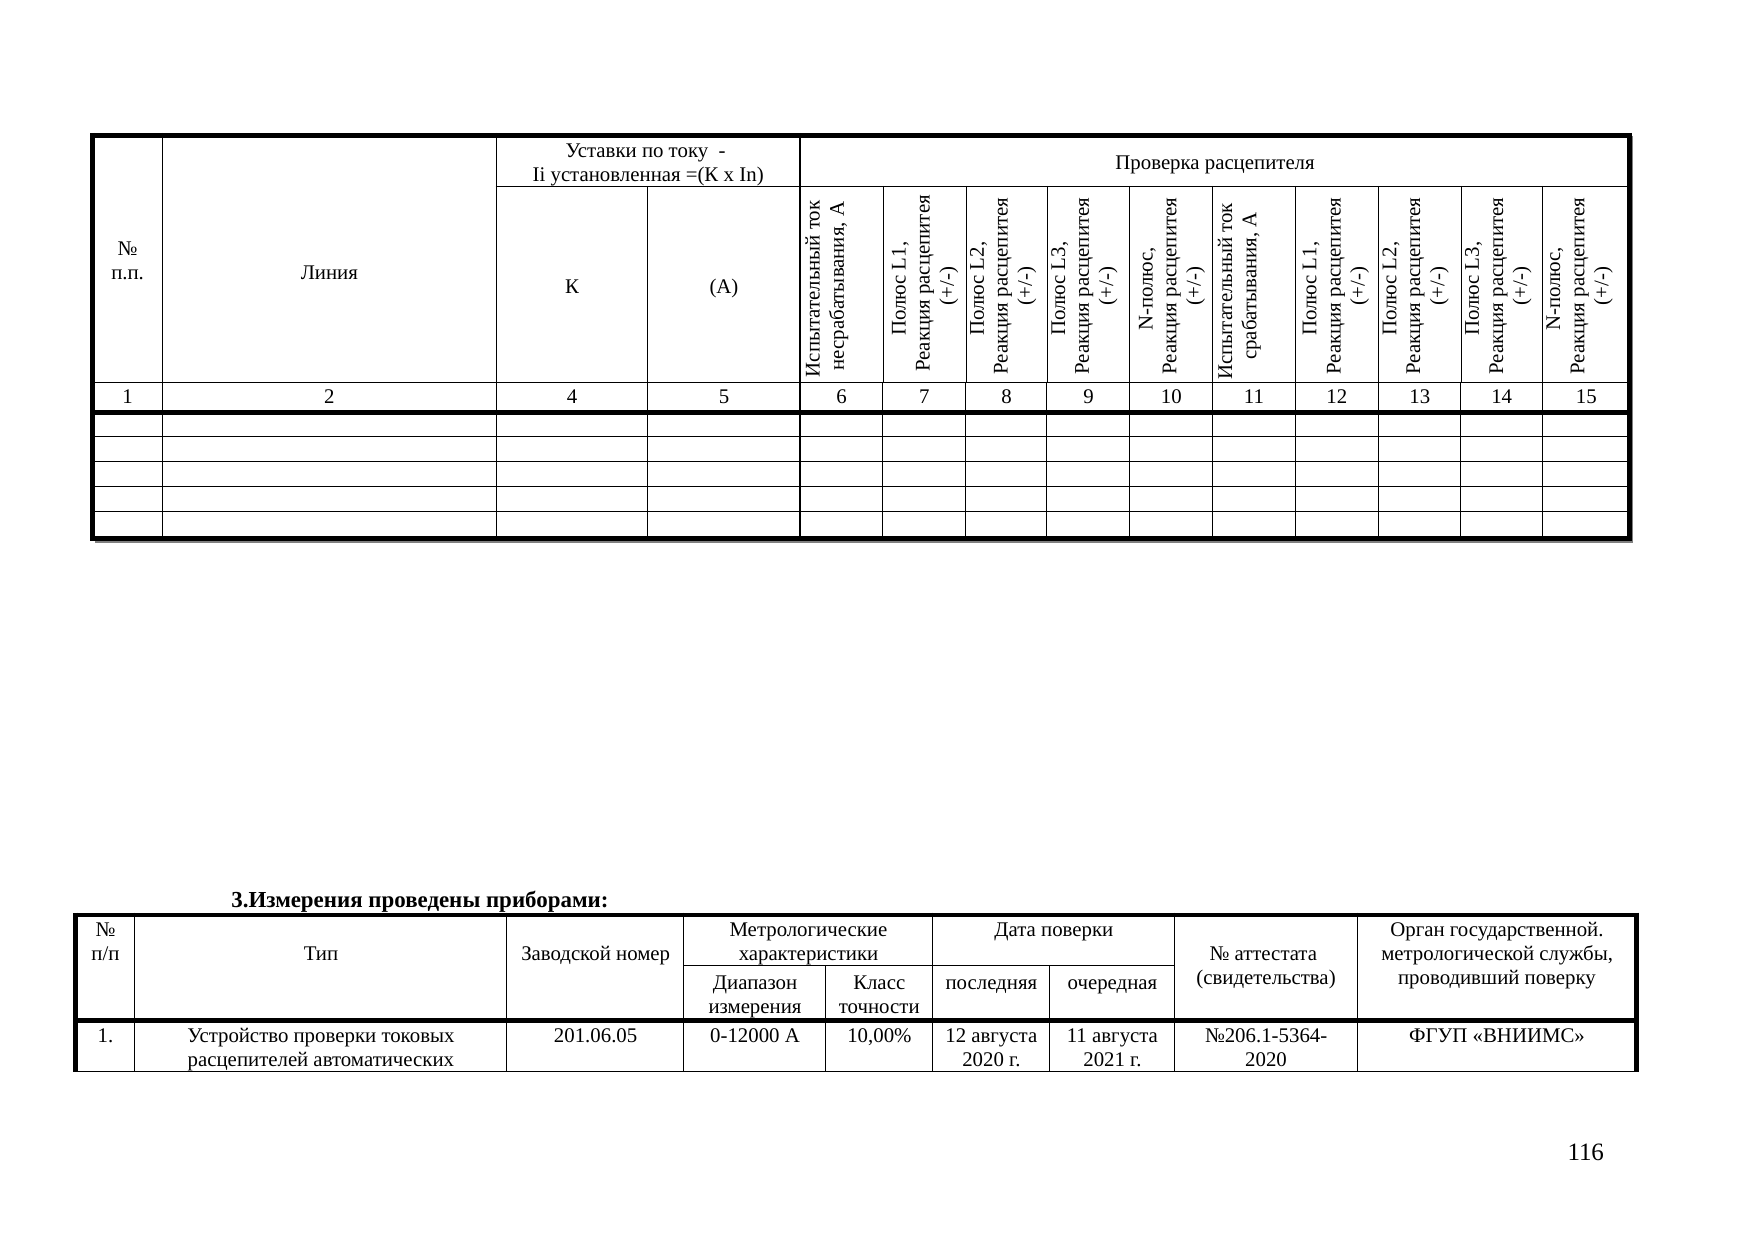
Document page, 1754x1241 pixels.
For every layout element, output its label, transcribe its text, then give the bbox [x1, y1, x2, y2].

table_cell [1213, 415, 1295, 436]
table_cell [1296, 415, 1378, 436]
table_cell [163, 512, 496, 536]
table_cell [1130, 437, 1212, 461]
table_cell 15 [1543, 383, 1627, 410]
table_cell 1 [95, 383, 162, 410]
table_cell [497, 462, 647, 486]
table_cell [1543, 512, 1627, 536]
table_cell Устройство проверки токовых расцепителей автоматических [135, 1023, 506, 1071]
table_cell [1047, 437, 1129, 461]
table_cell [1213, 512, 1295, 536]
table_cell 2 [163, 383, 496, 410]
table_cell [966, 415, 1046, 436]
table_cell 7 [883, 383, 965, 410]
table_cell К [497, 187, 647, 382]
table_cell [1461, 437, 1542, 461]
table_cell [1543, 487, 1627, 511]
table_cell [95, 512, 162, 536]
table_cell [1047, 487, 1129, 511]
table_header № п.п. [95, 138, 162, 382]
table_cell [163, 487, 496, 511]
table_cell [1296, 512, 1378, 536]
table_cell 14 [1461, 383, 1542, 410]
table_cell [1130, 487, 1212, 511]
table_cell [1379, 462, 1460, 486]
table_cell ФГУП «ВНИИМС» [1358, 1023, 1634, 1071]
table_cell [95, 462, 162, 486]
table_cell Класс точности [826, 966, 932, 1018]
table_header Метрологические характеристики [684, 917, 932, 965]
table_cell [1213, 487, 1295, 511]
table_cell Полюс L3, Реакция расцепитея (+/-) [1462, 187, 1542, 382]
table_cell [883, 487, 965, 511]
table_cell [883, 462, 965, 486]
table_cell [1296, 462, 1378, 486]
table_header Тип [135, 917, 506, 1018]
table_header Орган государственной. метрологической службы, проводивший поверку [1358, 917, 1634, 1018]
table_cell [648, 462, 799, 486]
table_cell [1130, 415, 1212, 436]
table_cell [1379, 487, 1460, 511]
table_cell [163, 415, 496, 436]
table_cell 6 [801, 383, 882, 410]
table_cell [1543, 415, 1627, 436]
table_cell 10,00% [826, 1023, 932, 1071]
table_cell [1461, 512, 1542, 536]
table_cell [1379, 512, 1460, 536]
table_cell Полюс L1, Реакция расцепитея (+/-) [884, 187, 966, 382]
table_cell Полюс L2, Реакция расцепитея (+/-) [967, 187, 1047, 382]
table_cell [1461, 487, 1542, 511]
table_cell [648, 512, 799, 536]
table_cell [1461, 462, 1542, 486]
table_cell [1379, 437, 1460, 461]
table_cell Испытательный ток срабатывания, А [1213, 187, 1295, 382]
table_cell [648, 487, 799, 511]
table_header Дата поверки [933, 917, 1174, 965]
table_cell [497, 487, 647, 511]
table_cell [801, 462, 882, 486]
table_cell №206.1-5364-2020 [1175, 1023, 1357, 1071]
table_cell [801, 415, 882, 436]
table_cell 11 августа 2021 г. [1050, 1023, 1174, 1071]
table_cell [966, 437, 1046, 461]
table_cell [883, 512, 965, 536]
table_cell последняя [933, 966, 1049, 1018]
table_cell N-полюс, Реакция расцепитея (+/-) [1543, 187, 1627, 382]
table_cell [497, 437, 647, 461]
table_cell [497, 512, 647, 536]
table_cell 10 [1130, 383, 1212, 410]
text 3.Измерения проведены приборами: [231, 886, 1604, 912]
table_cell [648, 437, 799, 461]
table_cell [966, 462, 1046, 486]
table_cell 13 [1379, 383, 1460, 410]
table_cell [1461, 415, 1542, 436]
table_cell [163, 462, 496, 486]
table_cell 0-12000 А [684, 1023, 825, 1071]
table_cell [883, 415, 965, 436]
table_cell Диапазон измерения [684, 966, 825, 1018]
table_cell 4 [497, 383, 647, 410]
table_cell [1130, 512, 1212, 536]
table_cell N-полюс, Реакция расцепитея (+/-) [1130, 187, 1212, 382]
table_cell [95, 437, 162, 461]
table_cell 5 [648, 383, 799, 410]
table_cell 9 [1047, 383, 1129, 410]
table_cell [1213, 437, 1295, 461]
table_header Уставки по току - Ii установленная =(К х In) [497, 138, 799, 186]
table_cell [966, 512, 1046, 536]
table_cell Полюс L1, Реакция расцепитея (+/-) [1296, 187, 1378, 382]
table_cell [1543, 462, 1627, 486]
table_header № п/п [78, 917, 134, 1018]
table_cell [1379, 415, 1460, 436]
table_cell [648, 415, 799, 436]
table_cell 12 августа 2020 г. [933, 1023, 1049, 1071]
table_cell Полюс L3, Реакция расцепитея (+/-) [1048, 187, 1129, 382]
table_cell [1543, 437, 1627, 461]
table_cell [801, 512, 882, 536]
table_cell 12 [1296, 383, 1378, 410]
table_cell [801, 437, 882, 461]
table_cell [1047, 512, 1129, 536]
table_cell [1296, 487, 1378, 511]
table_cell 8 [966, 383, 1046, 410]
table_cell [95, 487, 162, 511]
table_cell [1296, 437, 1378, 461]
table_cell (А) [648, 187, 799, 382]
table_cell 11 [1213, 383, 1295, 410]
table_cell [801, 487, 882, 511]
table_cell [1047, 415, 1129, 436]
table_cell [883, 437, 965, 461]
table_cell [1213, 462, 1295, 486]
table_cell [1130, 462, 1212, 486]
table_cell [163, 437, 496, 461]
table_cell [497, 415, 647, 436]
table_header Проверка расцепителя [801, 138, 1627, 186]
table_cell [966, 487, 1046, 511]
table_header № аттестата (свидетельства) [1175, 917, 1357, 1018]
table_cell [1047, 462, 1129, 486]
table_cell [95, 415, 162, 436]
table_cell Испытательный ток несрабатывания, А [801, 187, 883, 382]
table_header Заводской номер [507, 917, 683, 1018]
table_header Линия [163, 138, 496, 382]
table_cell 1. [78, 1023, 134, 1071]
table_cell 201.06.05 [507, 1023, 683, 1071]
table_cell очередная [1050, 966, 1174, 1018]
table_cell Полюс L2, Реакция расцепитея (+/-) [1379, 187, 1461, 382]
